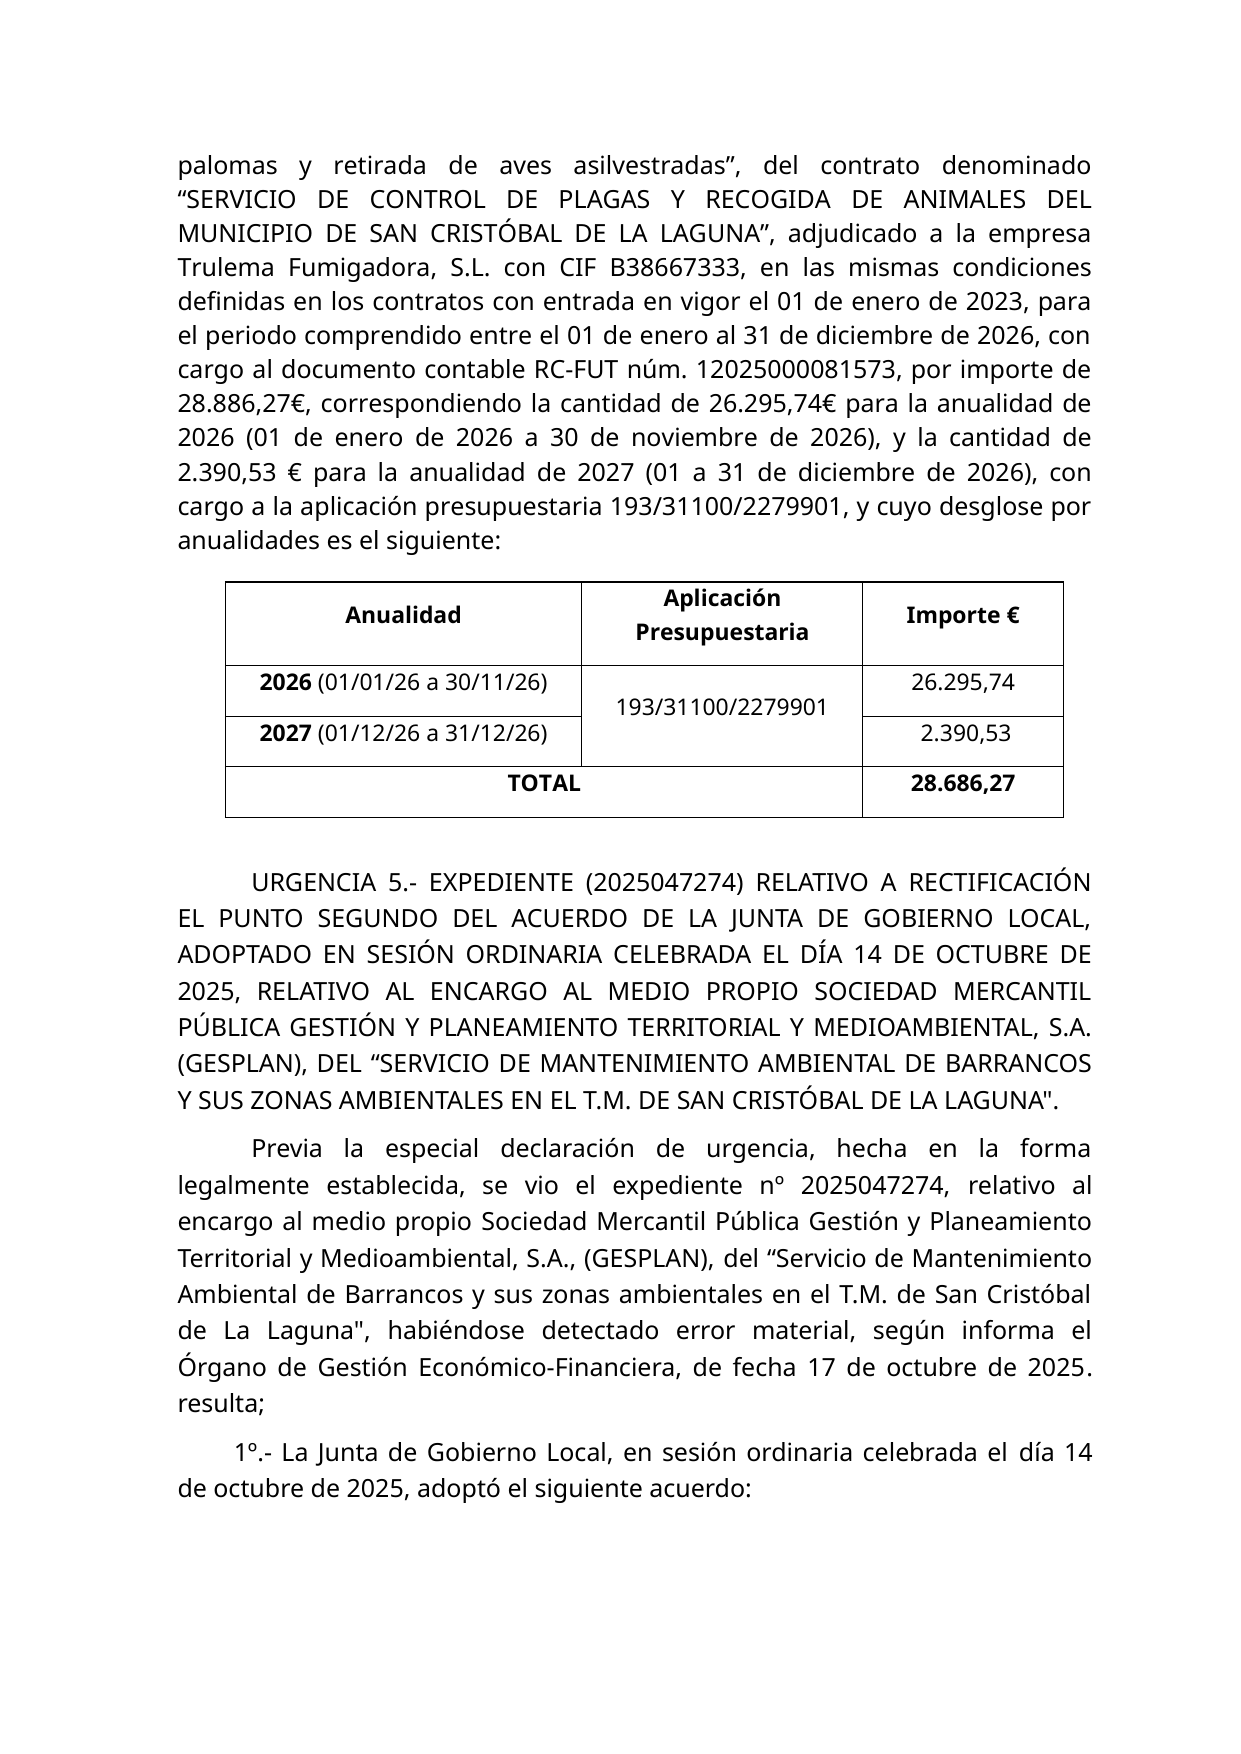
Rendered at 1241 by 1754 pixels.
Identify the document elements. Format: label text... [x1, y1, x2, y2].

table_header Anualidad [226, 583, 581, 665]
text 1º.- La Junta de Gobierno Local, en sesión ordinaria celebrada el día 14 de octubre de 2025, adoptó el siguiente acuerdo: [177, 1434, 1093, 1505]
table_cell 26.295,74 [863, 666, 1063, 716]
table_header Importe € [863, 583, 1063, 665]
table_cell 28.686,27 [863, 767, 1063, 817]
table_cell 2.390,53 [863, 717, 1063, 766]
table_header Aplicación Presupuestaria [582, 583, 862, 665]
table_cell 2026 (01/01/26 a 30/11/26) [226, 666, 581, 716]
table_cell 2027 (01/12/26 a 31/12/26) [226, 717, 581, 766]
table_cell 193/31100/2279901 [582, 666, 862, 766]
text Previa la especial declaración de urgencia, hecha en la forma legalmente establecida, se vio el expediente nº 2025047274, relativo al encargo al medio propio Sociedad Mercantil Pública Gestión y Planeamiento Territorial y Medioambiental, S.A., (GESPLAN), del “Servicio de Mantenimiento Ambiental de Barrancos y sus zonas ambientales en el T.M. de San Cristóbal de La Laguna", habiéndose detectado error material, según informa el Órgano de Gestión Económico-Financiera, de fecha 17 de octubre de 2025. resulta; [177, 1131, 1093, 1420]
table_cell TOTAL [226, 767, 862, 817]
text palomas y retirada de aves asilvestradas”, del contrato denominado “SERVICIO DE CONTROL DE PLAGAS Y RECOGIDA DE ANIMALES DEL MUNICIPIO DE SAN CRISTÓBAL DE LA LAGUNA”, adjudicado a la empresa Trulema Fumigadora, S.L. con CIF B38667333, en las mismas condiciones definidas en los contratos con entrada en vigor el 01 de enero de 2023, para el periodo comprendido entre el 01 de enero al 31 de diciembre de 2026, con cargo al documento contable RC-FUT núm. 12025000081573, por importe de 28.886,27€, correspondiendo la cantidad de 26.295,74€ para la anualidad de 2026 (01 de enero de 2026 a 30 de noviembre de 2026), y la cantidad de 2.390,53 € para la anualidad de 2027 (01 a 31 de diciembre de 2026), con cargo a la aplicación presupuestaria 193/31100/2279901, y cuyo desglose por anualidades es el siguiente: [177, 148, 1093, 556]
text URGENCIA 5.- EXPEDIENTE (2025047274) RELATIVO A RECTIFICACIÓN EL PUNTO SEGUNDO DEL ACUERDO DE LA JUNTA DE GOBIERNO LOCAL, ADOPTADO EN SESIÓN ORDINARIA CELEBRADA EL DÍA 14 DE OCTUBRE DE 2025, RELATIVO AL ENCARGO AL MEDIO PROPIO SOCIEDAD MERCANTIL PÚBLICA GESTIÓN Y PLANEAMIENTO TERRITORIAL Y MEDIOAMBIENTAL, S.A. (GESPLAN), DEL “SERVICIO DE MANTENIMIENTO AMBIENTAL DE BARRANCOS Y SUS ZONAS AMBIENTALES EN EL T.M. DE SAN CRISTÓBAL DE LA LAGUNA". [177, 864, 1093, 1116]
